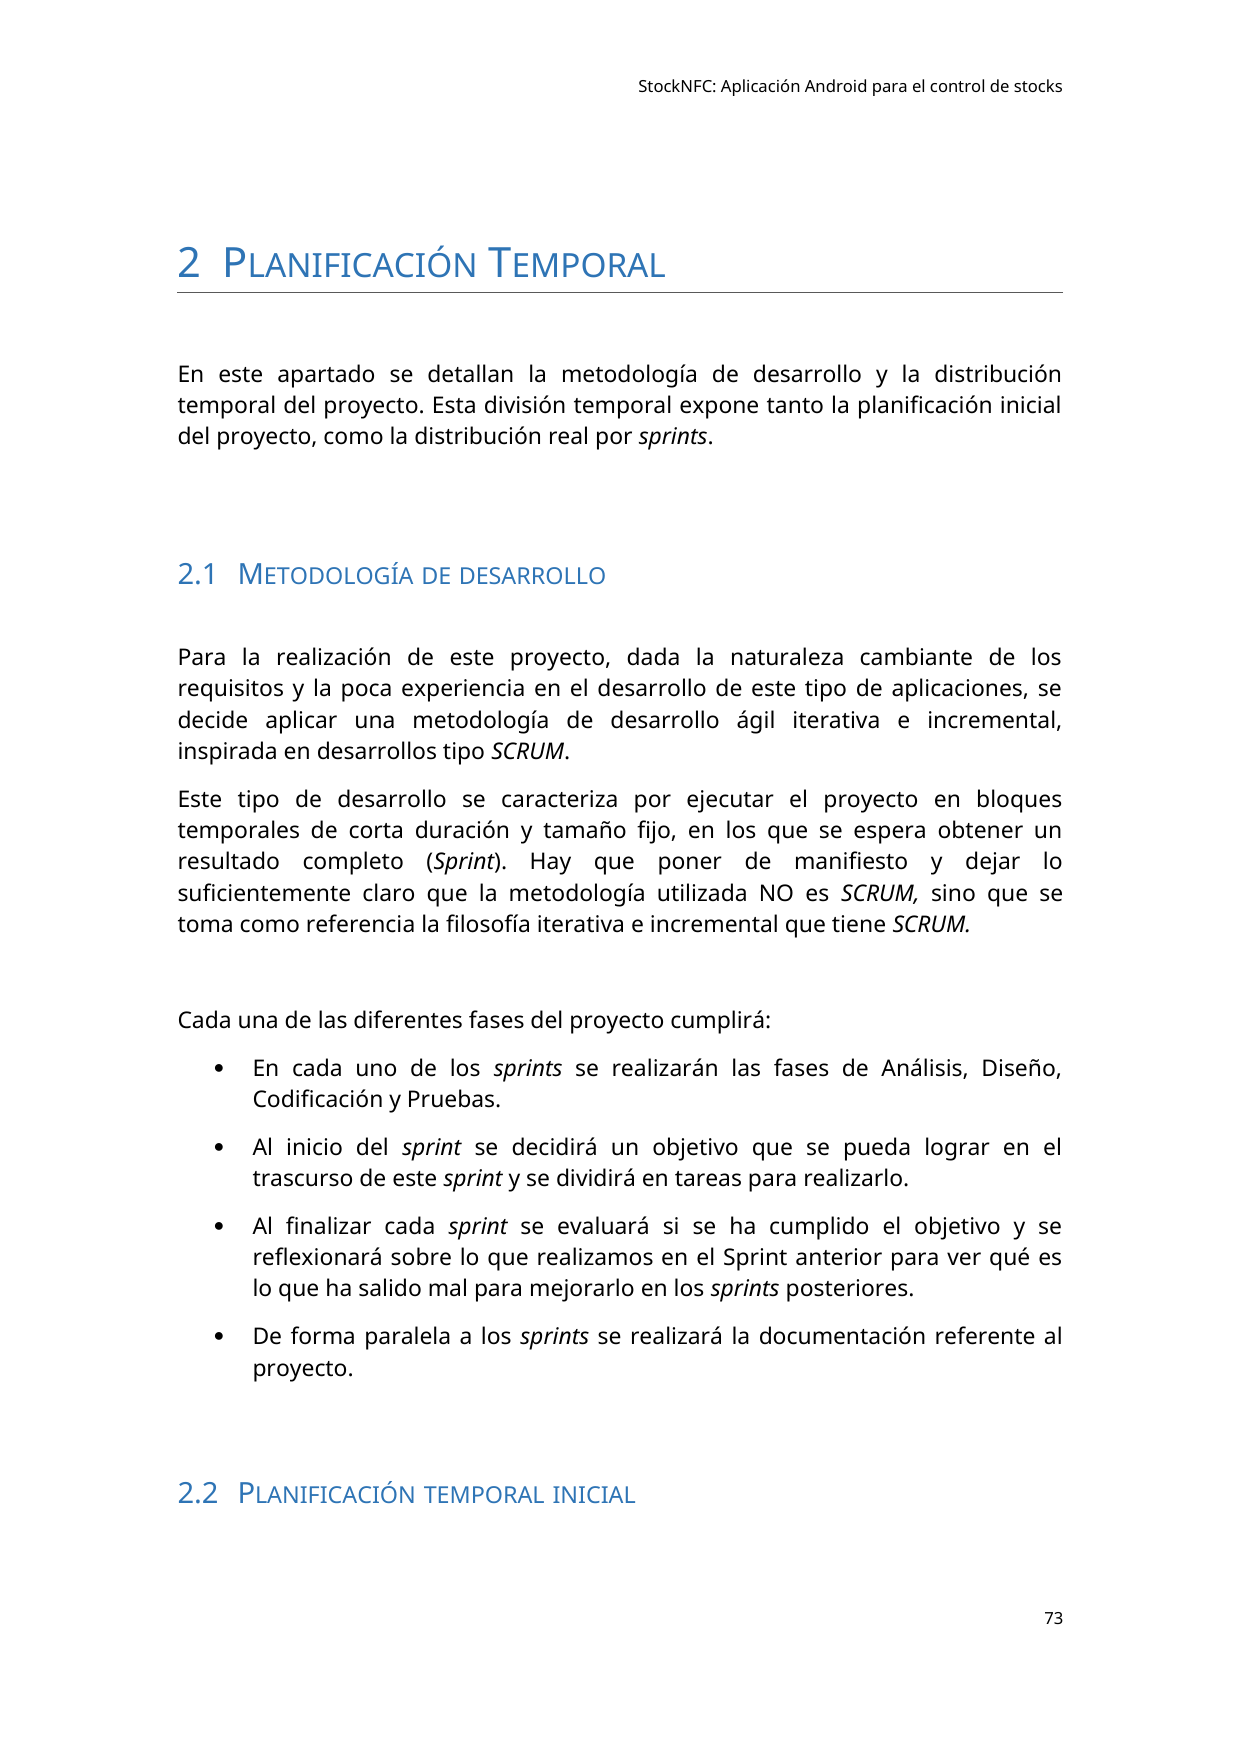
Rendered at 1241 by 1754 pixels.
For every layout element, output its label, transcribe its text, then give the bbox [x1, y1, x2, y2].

list Al inicio del sprint se decidirá un objetivo que se pueda lograr en el trascurso de este sprint y se dividirá en tareas para realizarlo. [215, 1131, 1063, 1193]
text Cada una de las diferentes fases del proyecto cumplirá: [177, 1003, 1063, 1035]
list Al finalizar cada sprint se evaluará si se ha cumplido el objetivo y se reflexionará sobre lo que realizamos en el Sprint anterior para ver qué es lo que ha salido mal para mejorarlo en los sprints posteriores. [215, 1210, 1063, 1303]
list En cada uno de los sprints se realizarán las fases de Análisis, Diseño, Codificación y Pruebas. [215, 1051, 1063, 1114]
subtitle Planificación temporal inicial [177, 1472, 1063, 1512]
text Para la realización de este proyecto, dada la naturaleza cambiante de los requisitos y la poca experiencia en el desarrollo de este tipo de aplicaciones, se decide aplicar una metodología de desarrollo ágil iterativa e incremental, inspirada en desarrollos tipo SCRUM. [177, 641, 1063, 766]
list De forma paralela a los sprints se realizará la documentación referente al proyecto. [215, 1320, 1063, 1383]
text Este tipo de desarrollo se caracteriza por ejecutar el proyecto en bloques temporales de corta duración y tamaño fijo, en los que se espera obtener un resultado completo (Sprint). Hay que poner de manifiesto y dejar lo suficientemente claro que la metodología utilizada NO es SCRUM, sino que se toma como referencia la filosofía iterativa e incremental que tiene SCRUM. [177, 783, 1063, 939]
subtitle Planificación Temporal [177, 233, 1063, 292]
text En este apartado se detallan la metodología de desarrollo y la distribución temporal del proyecto. Esta división temporal expone tanto la planificación inicial del proyecto, como la distribución real por sprints. [177, 358, 1063, 451]
subtitle Metodología de desarrollo [177, 553, 1063, 593]
